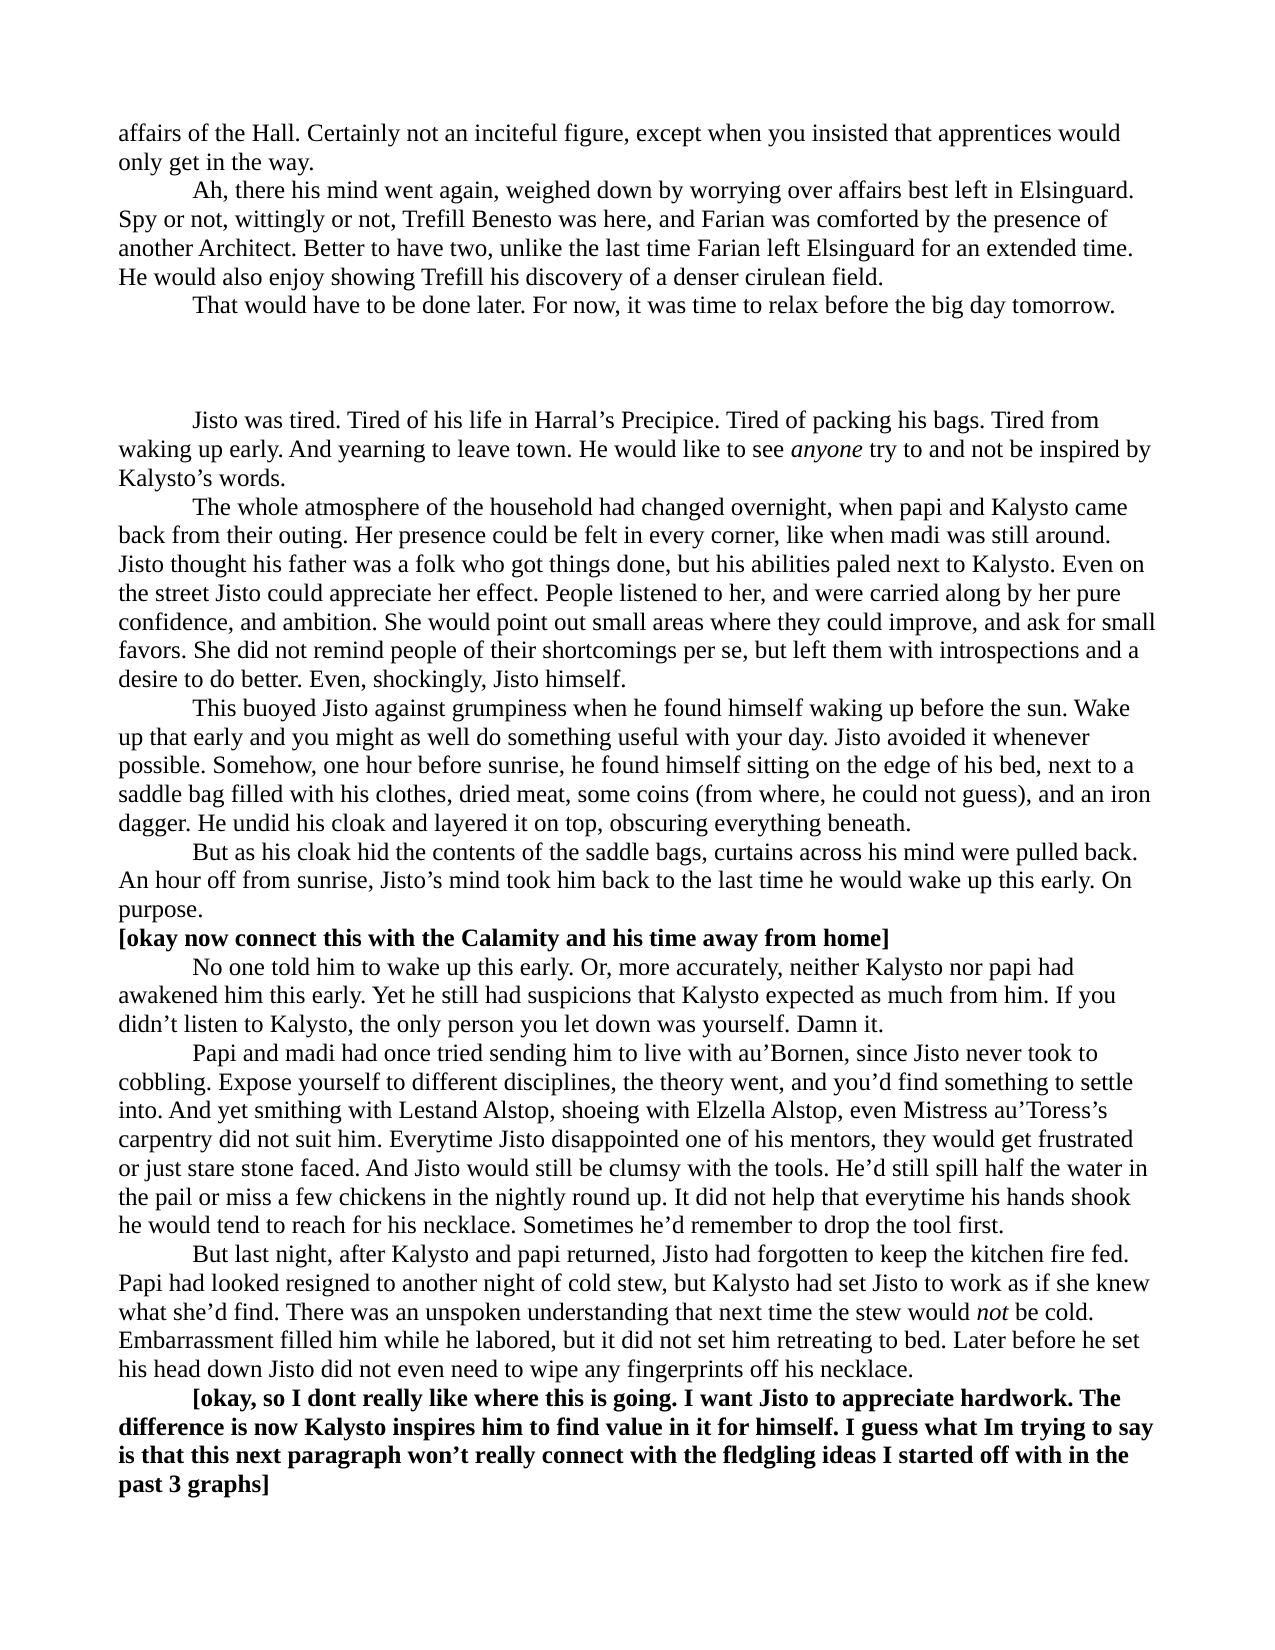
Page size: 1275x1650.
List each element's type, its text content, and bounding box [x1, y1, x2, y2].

text But last night, after Kalysto and papi returned, Jisto had forgotten to keep the kitchen fire fed. Papi had looked resigned to another night of cold stew, but Kalysto had set Jisto to work as if she knew what she’d find. There was an unspoken understanding that next time the stew would not be cold. Embarrassment filled him while he labored, but it did not set him retreating to bed. Later before he set his head down Jisto did not even need to wipe any fingerprints off his necklace. [118, 1239, 1157, 1383]
text Jisto was tired. Tired of his life in Harral’s Precipice. Tired of packing his bags. Tired from waking up early. And yearning to leave town. He would like to see anyone try to and not be inspired by Kalysto’s words. [118, 406, 1157, 492]
text affairs of the Hall. Certainly not an inciteful figure, except when you insisted that apprentices would only get in the way. [118, 118, 1157, 176]
text No one told him to wake up this early. Or, more accurately, neither Kalysto nor papi had awakened him this early. Yet he still had suspicions that Kalysto expected as much from him. If you didn’t listen to Kalysto, the only person you let down was yourself. Damn it. [118, 952, 1157, 1038]
text [okay now connect this with the Calamity and his time away from home] [118, 923, 1157, 952]
text This buoyed Jisto against grumpiness when he found himself waking up before the sun. Wake up that early and you might as well do something useful with your day. Jisto avoided it whenever possible. Somehow, one hour before sunrise, he found himself sitting on the edge of his bed, next to a saddle bag filled with his clothes, dried meat, some coins (from where, he could not guess), and an iron dagger. He undid his cloak and layered it on top, obscuring everything beneath. [118, 693, 1157, 837]
text The whole atmosphere of the household had changed overnight, when papi and Kalysto came back from their outing. Her presence could be felt in every corner, like when madi was still around. Jisto thought his father was a folk who got things done, but his abilities paled next to Kalysto. Even on the street Jisto could appreciate her effect. People listened to her, and were carried along by her pure confidence, and ambition. She would point out small areas where they could improve, and ask for small favors. She did not remind people of their shortcomings per se, but left them with introspections and a desire to do better. Even, shockingly, Jisto himself. [118, 492, 1157, 693]
text [okay, so I dont really like where this is going. I want Jisto to appreciate hardwork. The difference is now Kalysto inspires him to find value in it for himself. I guess what Im trying to say is that this next paragraph won’t really connect with the fledgling ideas I started off with in the past 3 graphs] [118, 1383, 1157, 1498]
text Papi and madi had once tried sending him to live with au’Bornen, since Jisto never took to cobbling. Expose yourself to different disciplines, the theory went, and you’d find something to settle into. And yet smithing with Lestand Alstop, shoeing with Elzella Alstop, even Mistress au’Toress’s carpentry did not suit him. Everytime Jisto disappointed one of his mentors, they would get frustrated or just stare stone faced. And Jisto would still be clumsy with the tools. He’d still spill half the water in the pail or miss a few chickens in the nightly round up. It did not help that everytime his hands shook he would tend to reach for his necklace. Sometimes he’d remember to drop the tool first. [118, 1038, 1157, 1239]
text That would have to be done later. For now, it was time to relax before the big day tomorrow. [118, 291, 1157, 319]
text Ah, there his mind went again, weighed down by worrying over affairs best left in Elsinguard. Spy or not, wittingly or not, Trefill Benesto was here, and Farian was comforted by the presence of another Architect. Better to have two, unlike the last time Farian left Elsinguard for an extended time. He would also enjoy showing Trefill his discovery of a denser cirulean field. [118, 176, 1157, 291]
text But as his cloak hid the contents of the saddle bags, curtains across his mind were pulled back. An hour off from sunrise, Jisto’s mind took him back to the last time he would wake up this early. On purpose. [118, 837, 1157, 923]
